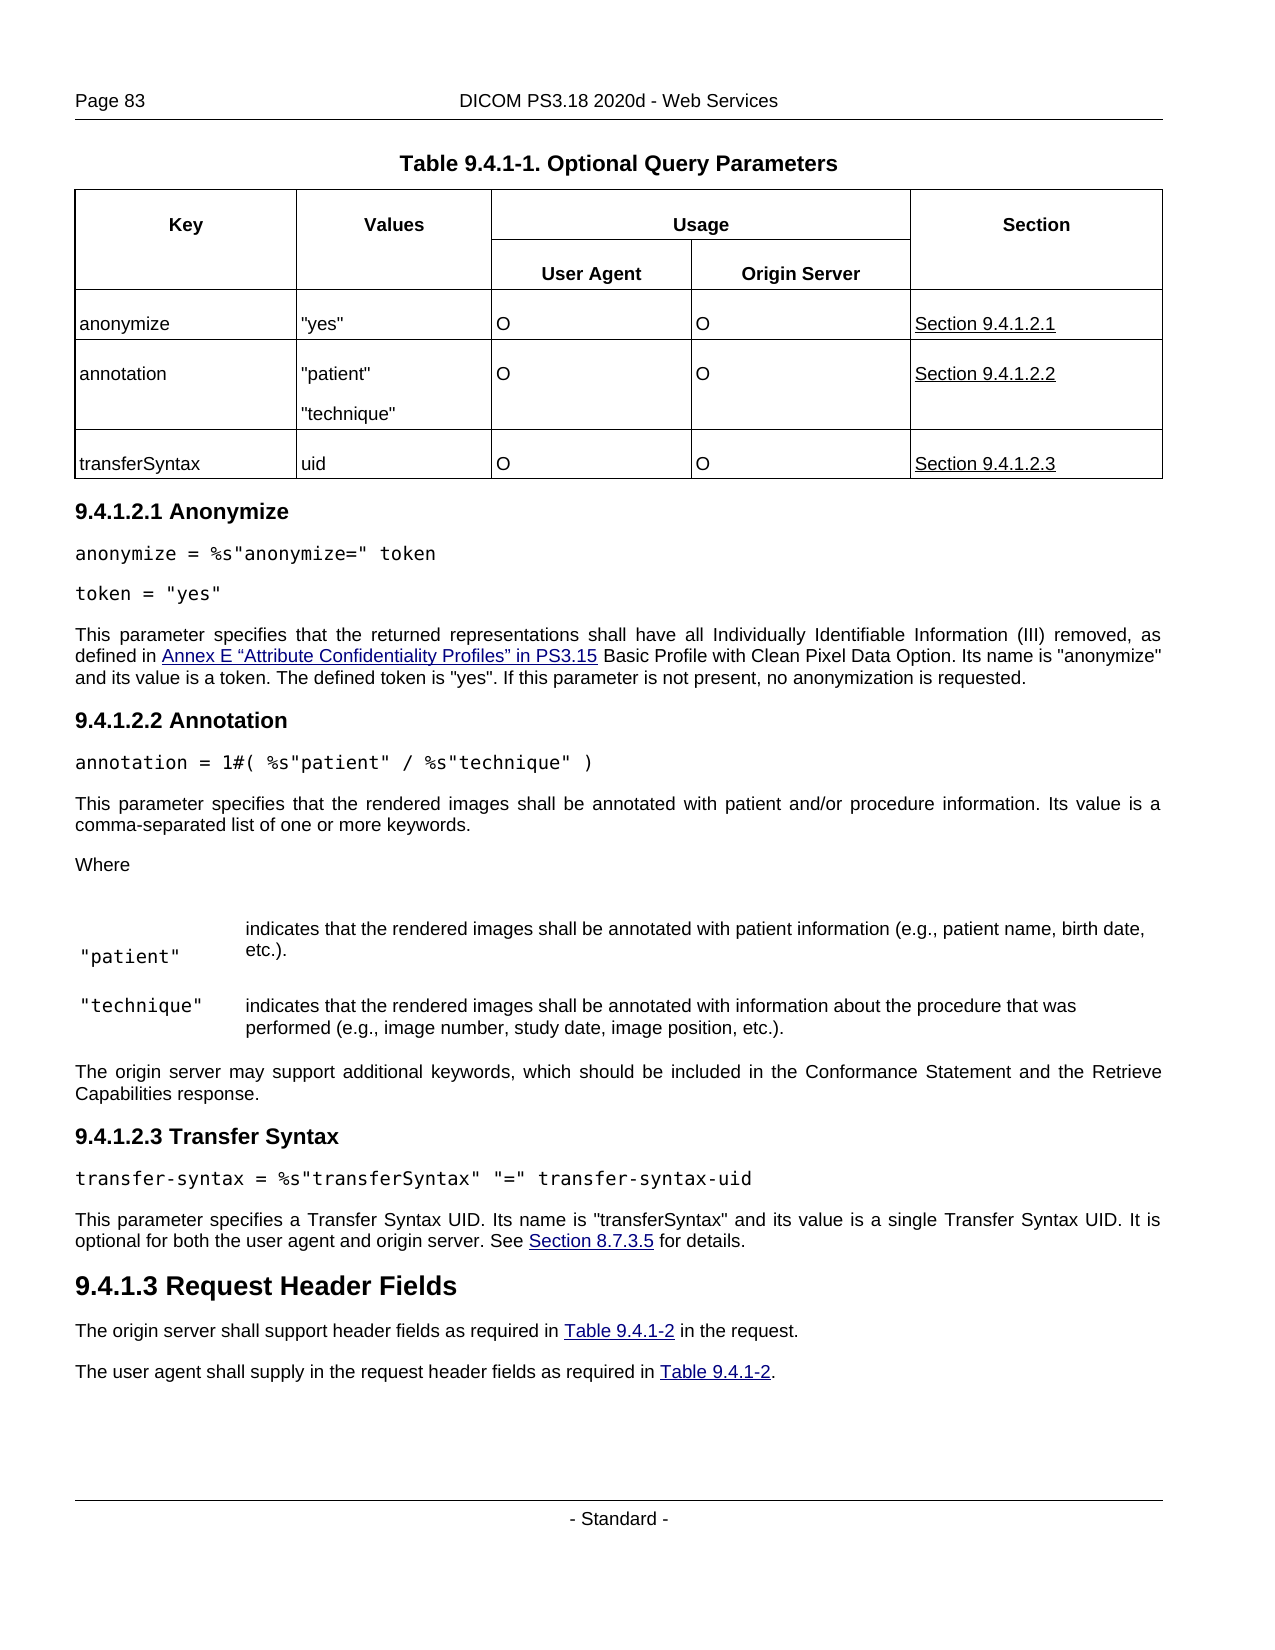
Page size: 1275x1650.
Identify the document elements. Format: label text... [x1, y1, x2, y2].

text annotation = 1#( %s"patient" / %s"technique" ) [75, 752, 1162, 774]
table_cell O [492, 430, 691, 478]
table_header Key [76, 190, 296, 289]
text This parameter specifies a Transfer Syntax UID. Its name is "transferSyntax" and its value is a single Transfer Syntax UID. It is optional for both the user agent and origin server. See Section 8.7.3.5 for details. [75, 1208, 1162, 1251]
table_cell "patient" "technique" [297, 340, 491, 428]
text Where [75, 854, 1162, 876]
table_cell O [692, 430, 910, 478]
table_cell uid [297, 430, 491, 478]
text 9.4.1.2.3 Transfer Syntax [75, 1123, 1162, 1149]
table_header Section [911, 190, 1162, 289]
text The origin server shall support header fields as required in Table 9.4.1-2 in the request. [75, 1320, 1162, 1342]
table_cell Section 9.4.1.2.1 [911, 290, 1162, 338]
text transfer-syntax = %s"transferSyntax" "=" transfer-syntax-uid [75, 1168, 1162, 1189]
table_cell User Agent [492, 240, 691, 289]
table_header Usage [492, 190, 910, 239]
text 9.4.1.2.1 Anonymize [75, 498, 1162, 524]
table_cell transferSyntax [76, 430, 296, 478]
text 9.4.1.2.2 Annotation [75, 707, 1162, 733]
table_cell O [492, 340, 691, 428]
text 9.4.1.3 Request Header Fields [75, 1270, 1162, 1301]
text The user agent shall supply in the request header fields as required in Table 9.4.1-2. [75, 1361, 1162, 1382]
text This parameter specifies that the rendered images shall be annotated with patient and/or procedure information. Its value is a comma-separated list of one or more keywords. [75, 792, 1162, 836]
table_cell O [692, 290, 910, 338]
text This parameter specifies that the returned representations shall have all Individually Identifiable Information (III) removed, as defined in Annex E “Attribute Confidentiality Profiles” in PS3.15 Basic Profile with Clean Pixel Data Option. Its name is "anonymize" and its value is a token. The defined token is "yes". If this parameter is not present, no anonymization is requested. [75, 624, 1162, 688]
text Table 9.4.1-1. Optional Query Parameters [75, 150, 1162, 176]
table_cell "yes" [297, 290, 491, 338]
table_cell Section 9.4.1.2.2 [911, 340, 1162, 428]
table_cell "technique" [75, 972, 241, 1042]
table_cell indicates that the rendered images shall be annotated with information about the procedure that was performed (e.g., image number, study date, image position, etc.). [241, 972, 1162, 1042]
table_cell annotation [76, 340, 296, 428]
table_header "patient" [75, 895, 241, 972]
table_cell anonymize [76, 290, 296, 338]
text anonymize = %s"anonymize=" token [75, 542, 1162, 564]
table_cell Section 9.4.1.2.3 [911, 430, 1162, 478]
table_cell Origin Server [692, 240, 910, 289]
table_cell O [492, 290, 691, 338]
table_cell O [692, 340, 910, 428]
text token = "yes" [75, 583, 1162, 605]
table_header indicates that the rendered images shall be annotated with patient information (e.g., patient name, birth date, etc.). [241, 895, 1162, 972]
table_header Values [297, 190, 491, 289]
text The origin server may support additional keywords, which should be included in the Conformance Statement and the Retrieve Capabilities response. [75, 1061, 1162, 1104]
